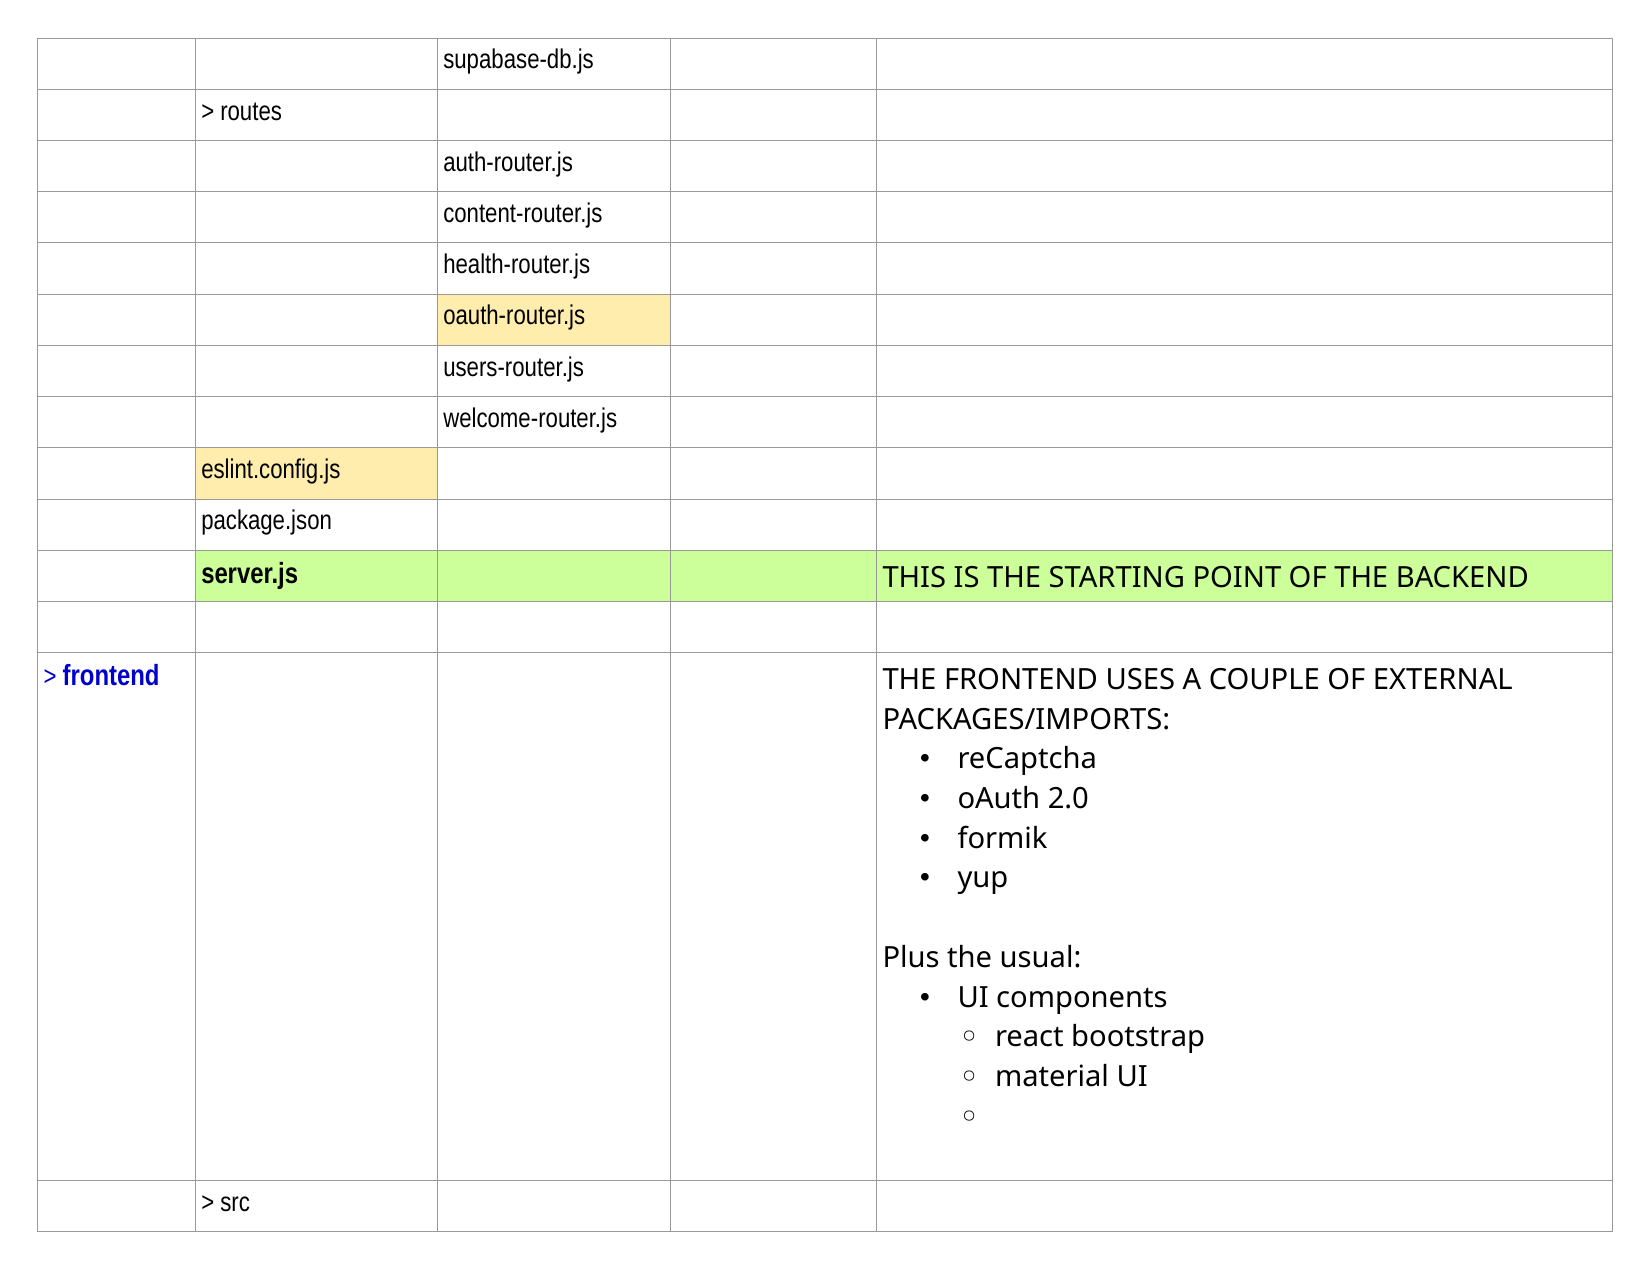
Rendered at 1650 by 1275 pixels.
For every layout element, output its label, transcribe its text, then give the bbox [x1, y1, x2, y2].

table_cell [38, 602, 195, 652]
table_cell [877, 397, 1612, 447]
table_cell [877, 39, 1612, 89]
table_cell [671, 448, 876, 499]
table_cell THIS IS THE STARTING POINT OF THE BACKEND [877, 551, 1612, 601]
table_cell [38, 346, 195, 396]
table_cell THE FRONTEND USES A COUPLE OF EXTERNAL PACKAGES/IMPORTS: reCaptcha oAuth 2.0 formik yup Plus the usual: UI components react bootstrap material UI [877, 653, 1612, 1180]
table_cell [38, 90, 195, 140]
table_cell [38, 39, 195, 89]
table_cell [877, 141, 1612, 191]
table_cell oauth-router.js [438, 295, 670, 345]
table_cell [38, 551, 195, 601]
table_cell [671, 346, 876, 396]
table_cell [671, 653, 876, 1180]
table_cell [196, 602, 437, 652]
table_cell [438, 653, 670, 1180]
table_cell [877, 295, 1612, 345]
table_cell content-router.js [438, 192, 670, 242]
table_cell [438, 90, 670, 140]
table_cell [438, 551, 670, 601]
table_cell auth-router.js [438, 141, 670, 191]
table_cell [671, 141, 876, 191]
table_cell [671, 39, 876, 89]
table_cell [38, 192, 195, 242]
table_cell [671, 551, 876, 601]
table_cell eslint.config.js [196, 448, 437, 499]
table_cell [196, 141, 437, 191]
table_cell [877, 448, 1612, 499]
table_cell [671, 295, 876, 345]
table_cell [438, 602, 670, 652]
table_cell [196, 243, 437, 294]
table_cell [877, 346, 1612, 396]
table_cell server.js [196, 551, 437, 601]
table_cell > src [196, 1181, 437, 1231]
table_cell [671, 602, 876, 652]
table_cell [38, 1181, 195, 1231]
table_cell [438, 448, 670, 499]
table_cell [38, 141, 195, 191]
table_cell [38, 448, 195, 499]
table_cell [877, 1181, 1612, 1231]
table_cell welcome-router.js [438, 397, 670, 447]
table_cell [38, 295, 195, 345]
table_cell > routes [196, 90, 437, 140]
table_cell [671, 90, 876, 140]
table_cell [877, 500, 1612, 550]
table_cell [196, 346, 437, 396]
table_cell > frontend [38, 653, 195, 1180]
table_cell [196, 397, 437, 447]
table_cell [438, 1181, 670, 1231]
table_cell [877, 192, 1612, 242]
table_cell supabase-db.js [438, 39, 670, 89]
table_cell [671, 500, 876, 550]
table_cell health-router.js [438, 243, 670, 294]
table_cell [196, 295, 437, 345]
table_cell users-router.js [438, 346, 670, 396]
table_cell [671, 397, 876, 447]
table_cell [38, 397, 195, 447]
table_cell [196, 39, 437, 89]
table_cell package.json [196, 500, 437, 550]
table_cell [38, 500, 195, 550]
table_cell [671, 243, 876, 294]
table_cell [877, 243, 1612, 294]
table_cell [877, 602, 1612, 652]
table_cell [38, 243, 195, 294]
table_cell [671, 1181, 876, 1231]
table_cell [671, 192, 876, 242]
table_cell [438, 500, 670, 550]
table_cell [196, 192, 437, 242]
table_cell [196, 653, 437, 1180]
table_cell [877, 90, 1612, 140]
